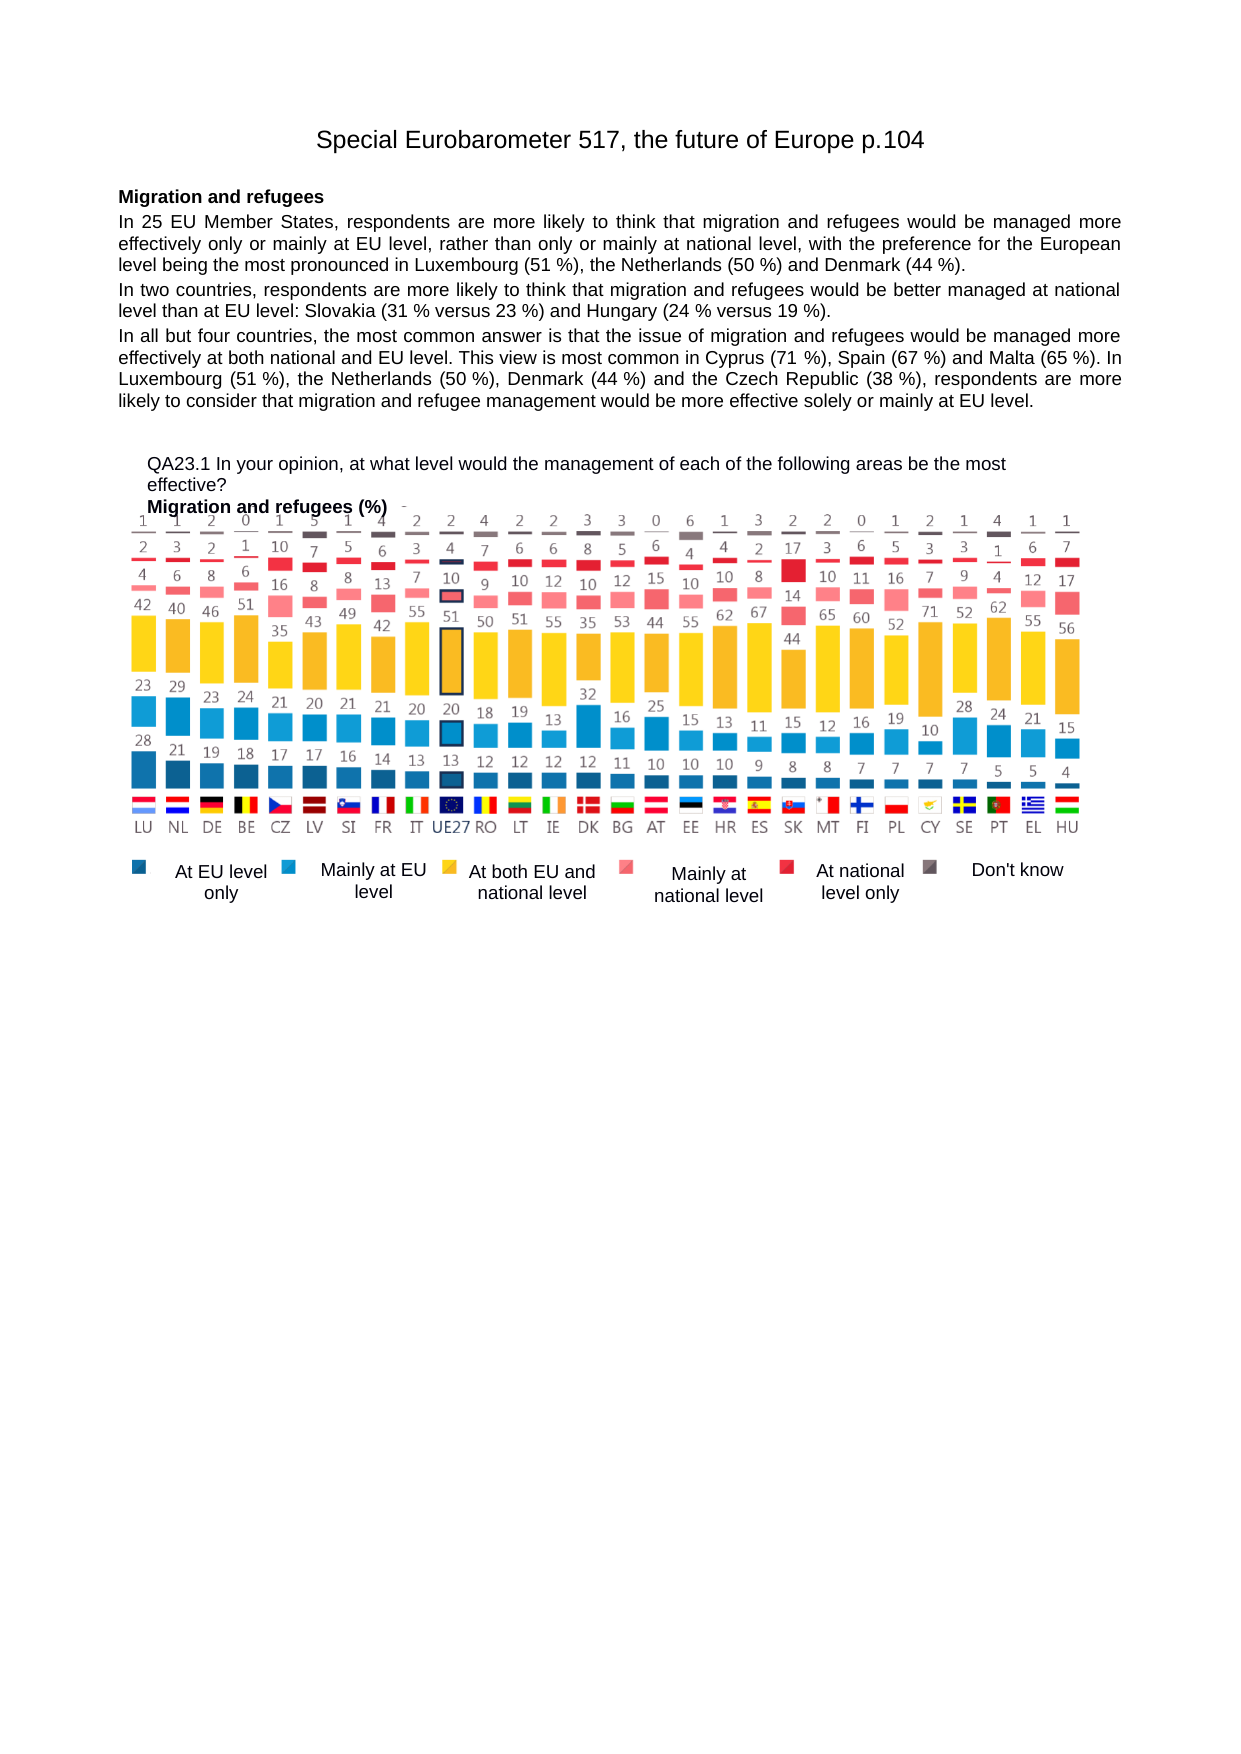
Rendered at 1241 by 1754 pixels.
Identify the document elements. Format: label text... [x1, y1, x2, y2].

text Migration and refugees [118, 186, 1122, 208]
text In two countries, respondents are more likely to think that migration and refugees would be better managed at national level than at EU level: Slovakia (31 % versus 23 %) and Hungary (24 % versus 19 %). [118, 279, 1122, 322]
text In 25 EU Member States, respondents are more likely to think that migration and refugees would be managed more effectively only or mainly at EU level, rather than only or mainly at national level, with the preference for the European level being the most pronounced in Luxembourg (51 %), the Netherlands (50 %) and Denmark (44 %). [118, 211, 1122, 276]
picture [118, 506, 1095, 840]
text In all but four countries, the most common answer is that the issue of migration and refugees would be managed more effectively at both national and EU level. This view is most common in Cyprus (71 %), Spain (67 %) and Malta (65 %). In Luxembourg (51 %), the Netherlands (50 %), Denmark (44 %) and the Czech Republic (38 %), respondents are more likely to consider that migration and refugee management would be more effective solely or mainly at EU level. [118, 325, 1122, 411]
picture [124, 844, 938, 895]
